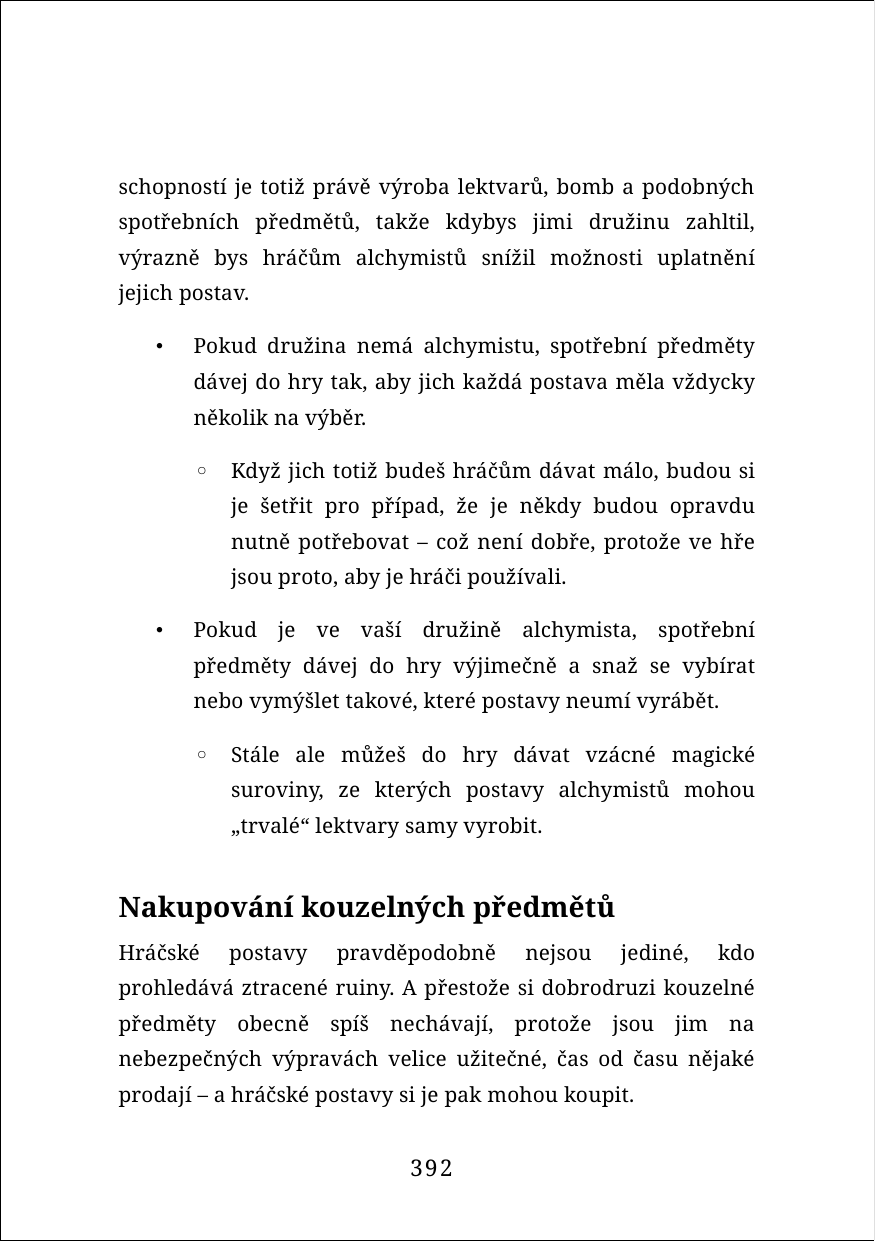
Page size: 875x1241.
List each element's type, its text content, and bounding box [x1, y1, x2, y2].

list Když jich totiž budeš hráčům dávat málo, budou si je šetřit pro případ, že je někdy budou opravdu nutně potřebovat – což není dobře, protože ve hře jsou proto, aby je hráči používali. [193, 456, 756, 591]
list Pokud je ve vaší družině alchymista, spotřební předměty dávej do hry výjimečně a snaž se vybírat nebo vymýšlet takové, které postavy neumí vyrábět. [156, 616, 756, 715]
list Stále ale můžeš do hry dávat vzácné magické suroviny, ze kterých postavy alchymistů mohou „trvalé“ lektvary samy vyrobit. [193, 740, 756, 839]
text schopností je totiž právě výroba lektvarů, bomb a podobných spotřebních předmětů, takže kdybys jimi družinu zahltil, výrazně bys hráčům alchymistů snížil možnosti uplatnění jejich postav. [118, 172, 756, 307]
list Pokud družina nemá alchymistu, spotřební předměty dávej do hry tak, aby jich každá postava měla vždycky několik na výběr. [156, 332, 756, 431]
subtitle Nakupování kouzelných předmětů [118, 888, 756, 926]
text Hráčské postavy pravděpodobně nejsou jediné, kdo prohledává ztracené ruiny. A přestože si dobrodruzi kouzelné předměty obecně spíš nechávají, protože jsou jim na nebezpečných výpravách velice užitečné, čas od času nějaké prodají – a hráčské postavy si je pak mohou koupit. [118, 938, 756, 1108]
